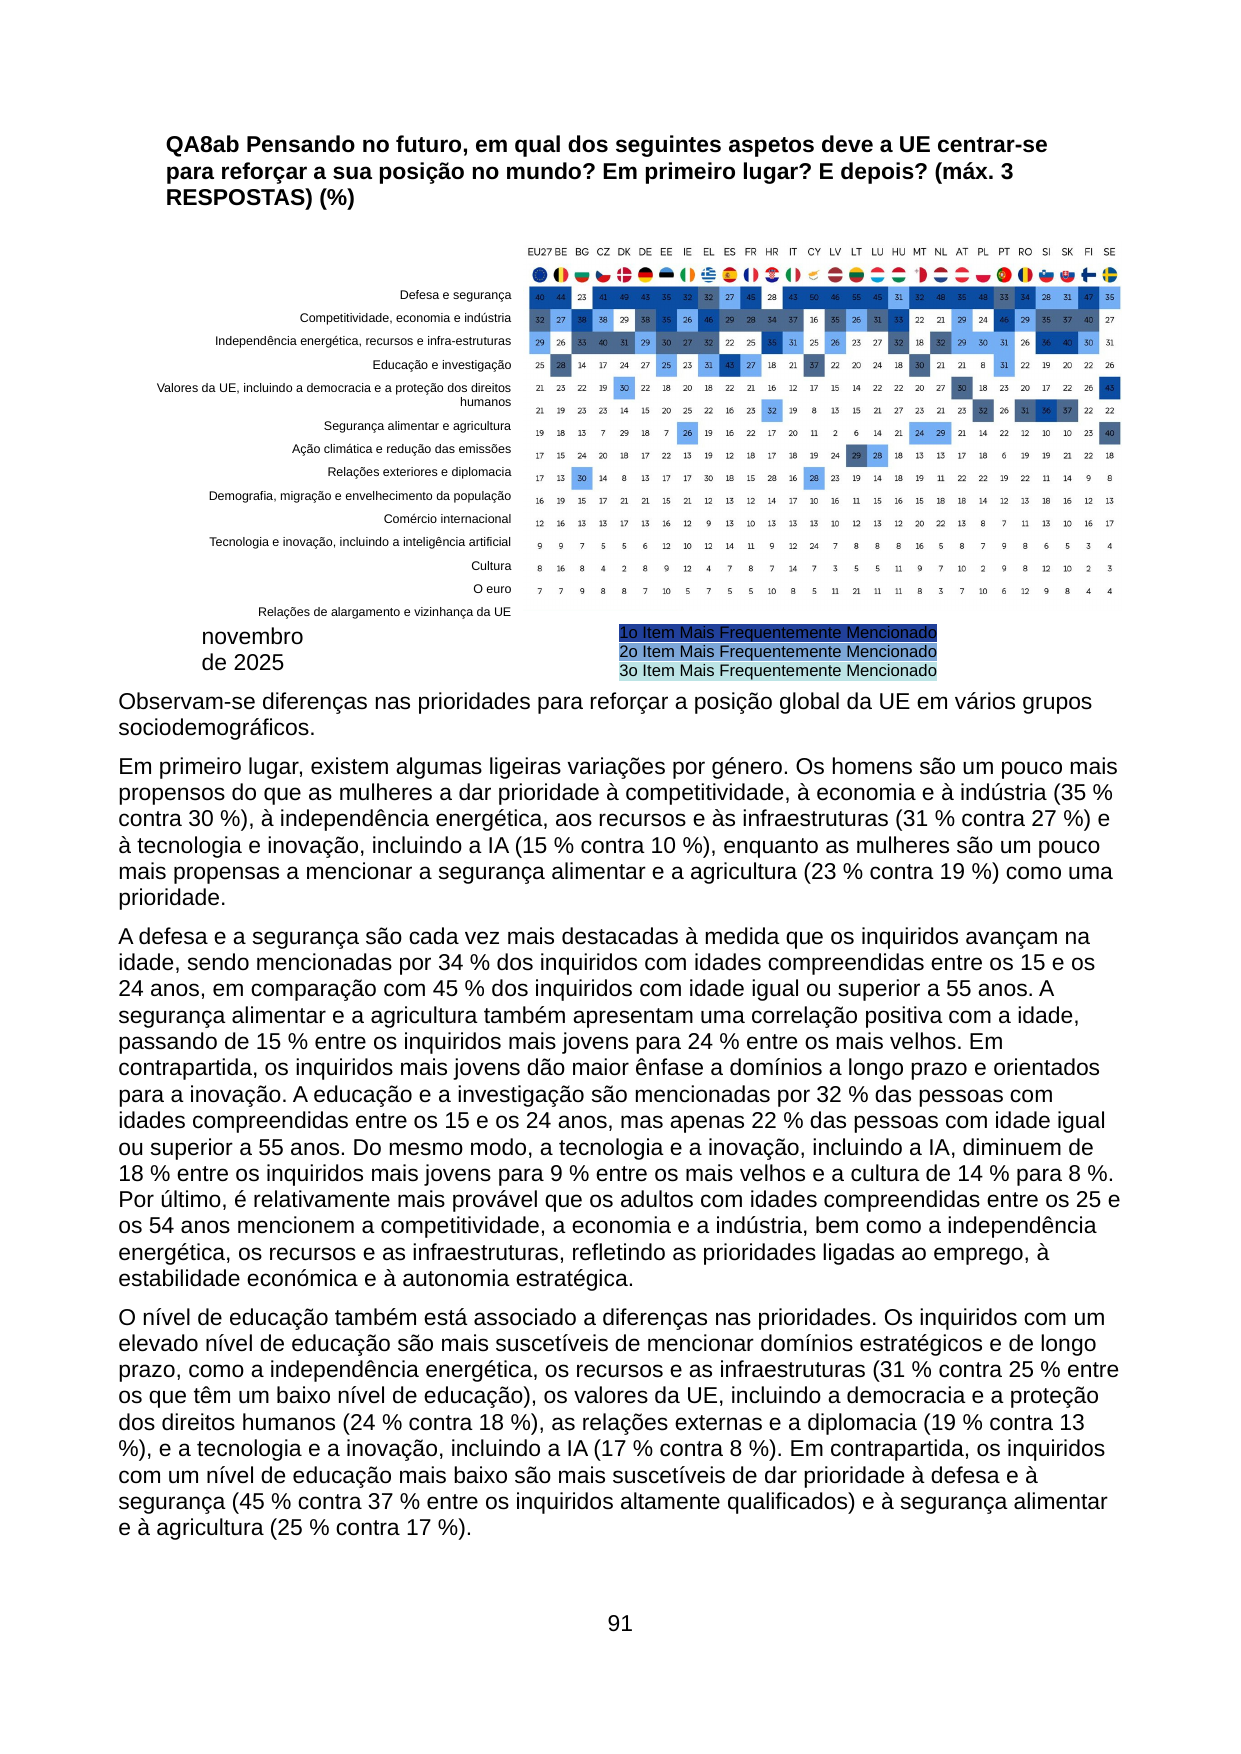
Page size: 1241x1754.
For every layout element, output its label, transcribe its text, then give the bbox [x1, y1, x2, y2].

text O nível de educação também está associado a diferenças nas prioridades. Os inquiridos com um elevado nível de educação são mais suscetíveis de mencionar domínios estratégicos e de longo prazo, como a independência energética, os recursos e as infraestruturas (31 % contra 25 % entre os que têm um baixo nível de educação), os valores da UE, incluindo a democracia e a proteção dos direitos humanos (24 % contra 18 %), as relações externas e a diplomacia (19 % contra 13 %), e a tecnologia e a inovação, incluindo a IA (17 % contra 8 %). Em contrapartida, os inquiridos com um nível de educação mais baixo são mais suscetíveis de dar prioridade à defesa e à segurança (45 % contra 37 % entre os inquiridos altamente qualificados) e à segurança alimentar e à agricultura (25 % contra 17 %). [118, 1303, 1122, 1541]
text Em primeiro lugar, existem algumas ligeiras variações por género. Os homens são um pouco mais propensos do que as mulheres a dar prioridade à competitividade, à economia e à indústria (35 % contra 30 %), à independência energética, aos recursos e às infraestruturas (31 % contra 27 %) e à tecnologia e inovação, incluindo a IA (15 % contra 10 %), enquanto as mulheres são um pouco mais propensas a mencionar a segurança alimentar e a agricultura (23 % contra 19 %) como uma prioridade. [118, 753, 1122, 911]
picture [523, 241, 1122, 611]
text Observam-se diferenças nas prioridades para reforçar a posição global da UE em vários grupos sociodemográficos. [118, 124, 1122, 741]
text A defesa e a segurança são cada vez mais destacadas à medida que os inquiridos avançam na idade, sendo mencionadas por 34 % dos inquiridos com idades compreendidas entre os 15 e os 24 anos, em comparação com 45 % dos inquiridos com idade igual ou superior a 55 anos. A segurança alimentar e a agricultura também apresentam uma correlação positiva com a idade, passando de 15 % entre os inquiridos mais jovens para 24 % entre os mais velhos. Em contrapartida, os inquiridos mais jovens dão maior ênfase a domínios a longo prazo e orientados para a inovação. A educação e a investigação são mencionadas por 32 % das pessoas com idades compreendidas entre os 15 e os 24 anos, mas apenas 22 % das pessoas com idade igual ou superior a 55 anos. Do mesmo modo, a tecnologia e a inovação, incluindo a IA, diminuem de 18 % entre os inquiridos mais jovens para 9 % entre os mais velhos e a cultura de 14 % para 8 %. Por último, é relativamente mais provável que os adultos com idades compreendidas entre os 25 e os 54 anos mencionem a competitividade, a economia e a indústria, bem como a independência energética, os recursos e as infraestruturas, refletindo as prioridades ligadas ao emprego, à estabilidade económica e à autonomia estratégica. [118, 923, 1122, 1292]
